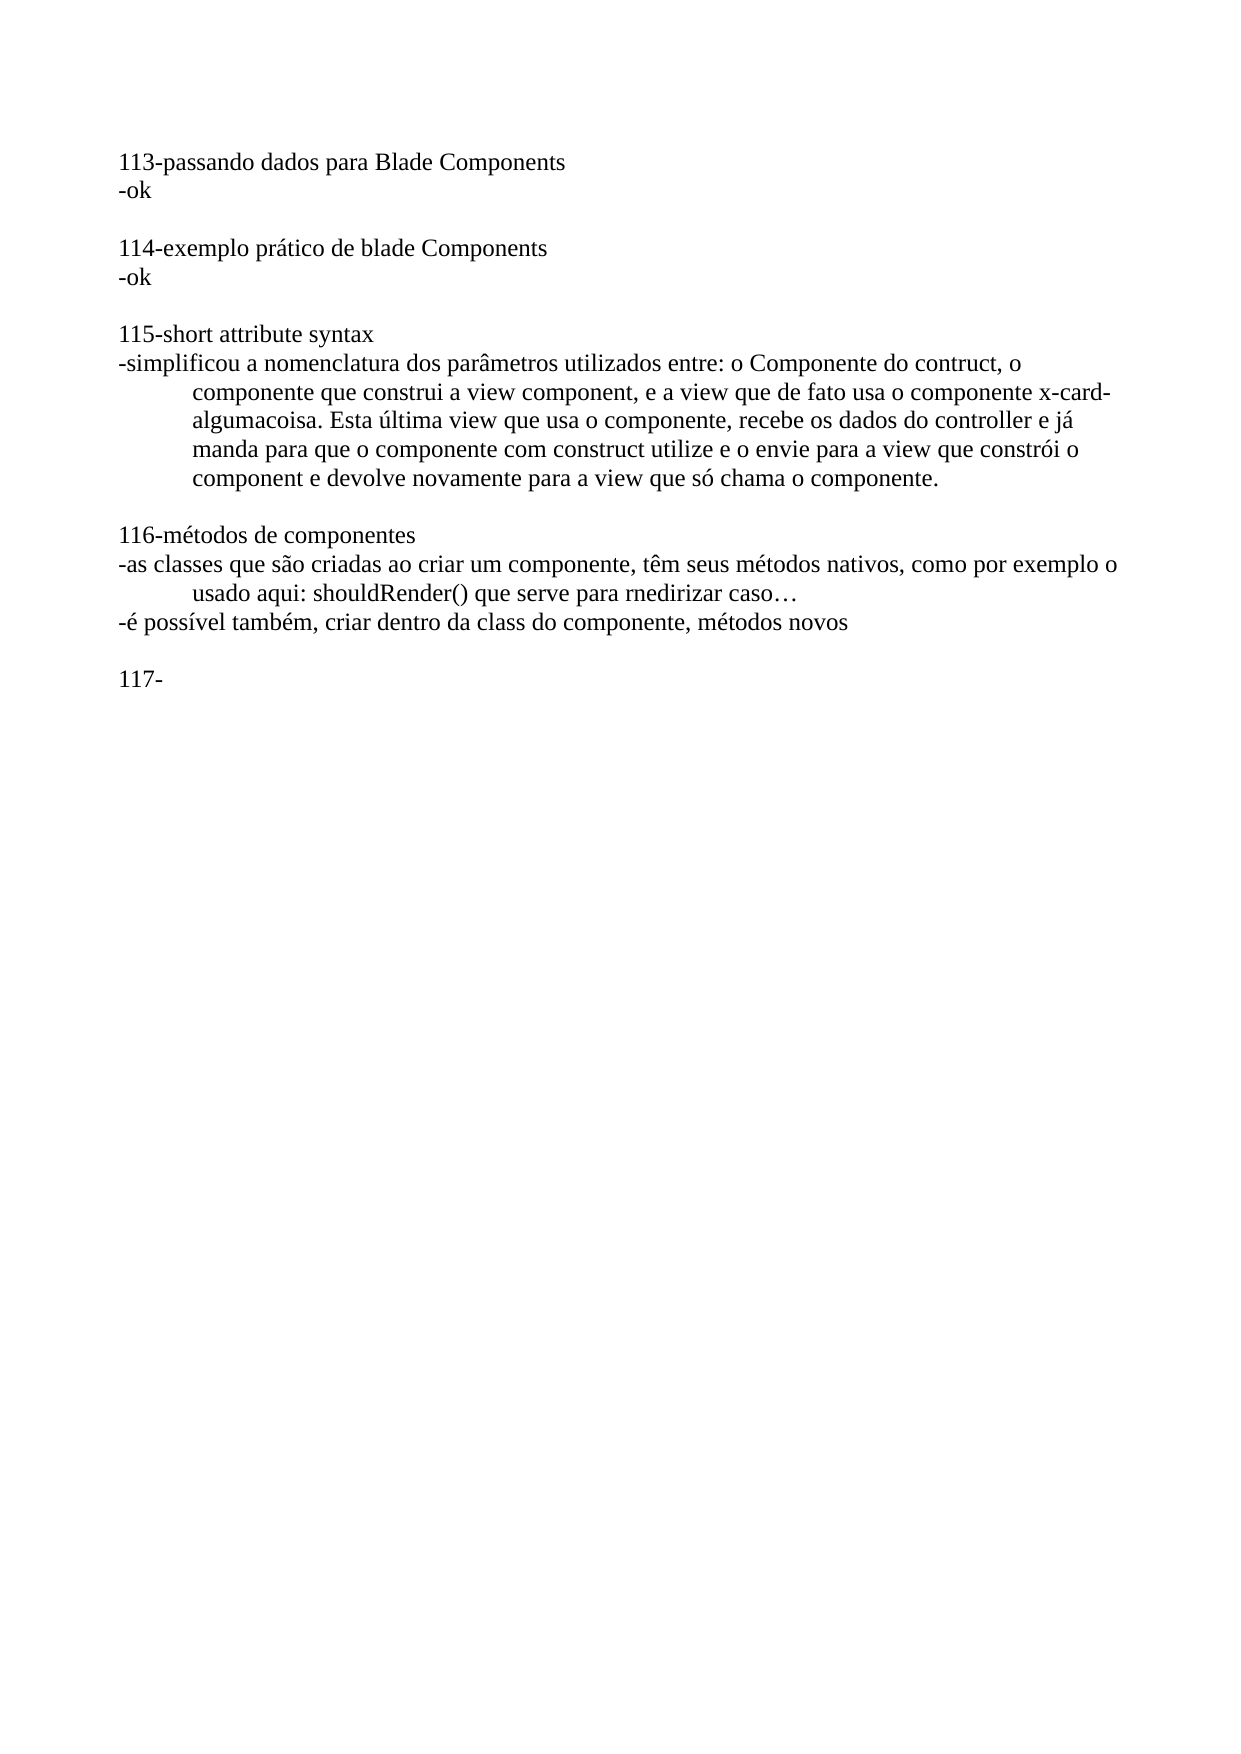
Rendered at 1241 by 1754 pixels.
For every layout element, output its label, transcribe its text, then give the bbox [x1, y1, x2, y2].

text 113-passando dados para Blade Components [118, 147, 1122, 176]
text -ok [118, 262, 1122, 291]
text -é possível também, criar dentro da class do componente, métodos novos [118, 607, 1122, 636]
text 116-métodos de componentes [118, 521, 1122, 549]
text 115-short attribute syntax [118, 319, 1122, 348]
text -ok [118, 176, 1122, 204]
text 117- [118, 664, 1122, 693]
text 114-exemplo prático de blade Components [118, 233, 1122, 262]
text -simplificou a nomenclatura dos parâmetros utilizados entre: o Componente do contruct, o componente que construi a view component, e a view que de fato usa o componente x-card- algumacoisa. Esta última view que usa o componente, recebe os dados do controller e já manda para que o componente com construct utilize e o envie para a view que constrói o component e devolve novamente para a view que só chama o componente. [118, 348, 1122, 492]
text -as classes que são criadas ao criar um componente, têm seus métodos nativos, como por exemplo o usado aqui: shouldRender() que serve para rnedirizar caso… [118, 549, 1122, 607]
